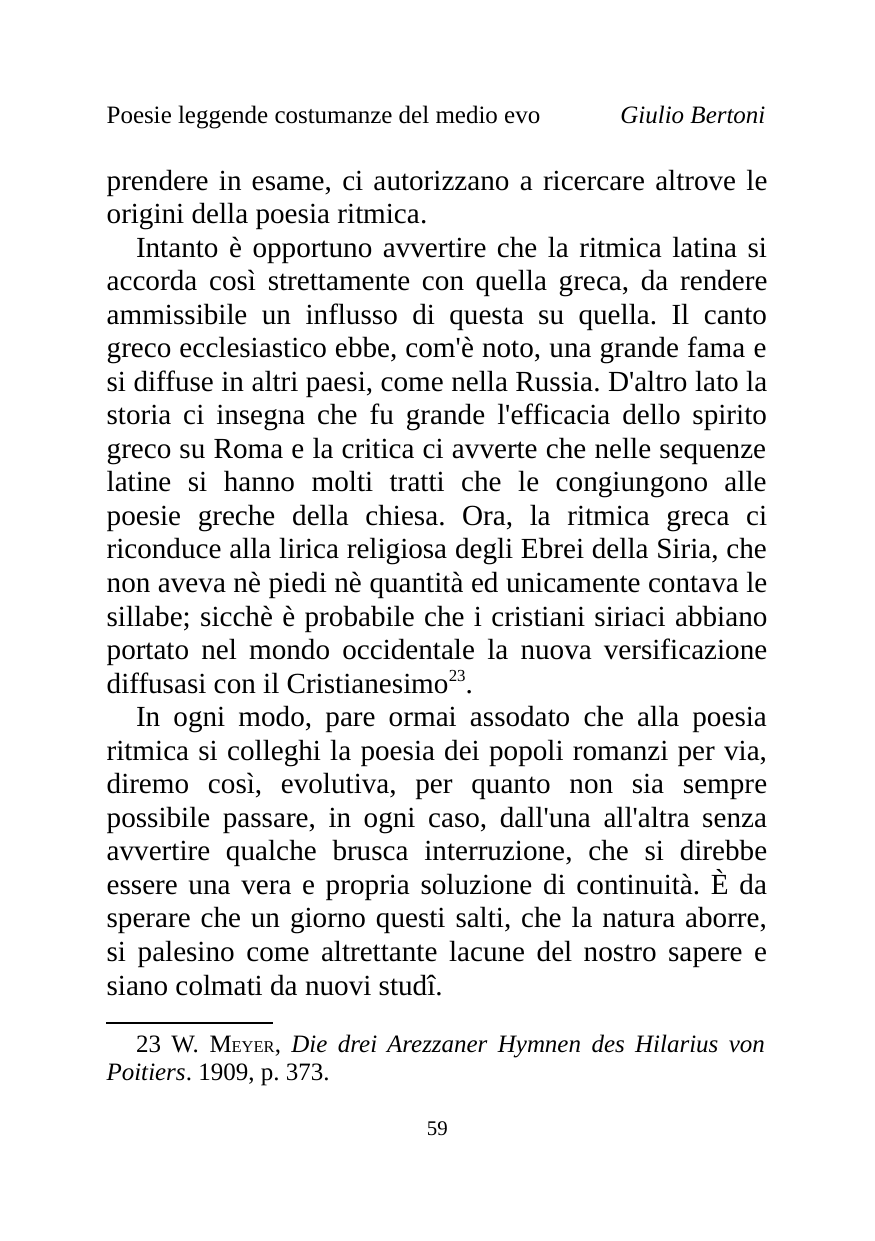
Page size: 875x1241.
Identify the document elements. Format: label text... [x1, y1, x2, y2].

text W. Meyer, Die drei Arezzaner Hymnen des Hilarius von Poitiers. 1909, p. 373. [106, 1029, 768, 1086]
text In ogni modo, pare ormai assodato che alla poesia ritmica si colleghi la poesia dei popoli romanzi per via, diremo così, evolutiva, per quanto non sia sempre possibile passare, in ogni caso, dall'una all'altra senza avvertire qualche brusca interruzione, che si direbbe essere una vera e propria soluzione di continuità. È da sperare che un giorno questi salti, che la natura aborre, si palesino come altrettante lacune del nostro sapere e siano colmati da nuovi studî. [106, 699, 768, 1001]
text prendere in esame, ci autorizzano a ricercare altrove le origini della poesia ritmica. [106, 163, 768, 230]
text Intanto è opportuno avvertire che la ritmica latina si accorda così strettamente con quella greca, da rendere ammissibile un influsso di questa su quella. Il canto greco ecclesiastico ebbe, com'è noto, una grande fama e si diffuse in altri paesi, come nella Russia. D'altro lato la storia ci insegna che fu grande l'efficacia dello spirito greco su Roma e la critica ci avverte che nelle sequenze latine si hanno molti tratti che le congiungono alle poesie greche della chiesa. Ora, la ritmica greca ci riconduce alla lirica religiosa degli Ebrei della Siria, che non aveva nè piedi nè quantità ed unicamente contava le sillabe; sicchè è probabile che i cristiani siriaci abbiano portato nel mondo occidentale la nuova versificazione diffusasi con il Cristianesimo. [106, 230, 768, 699]
